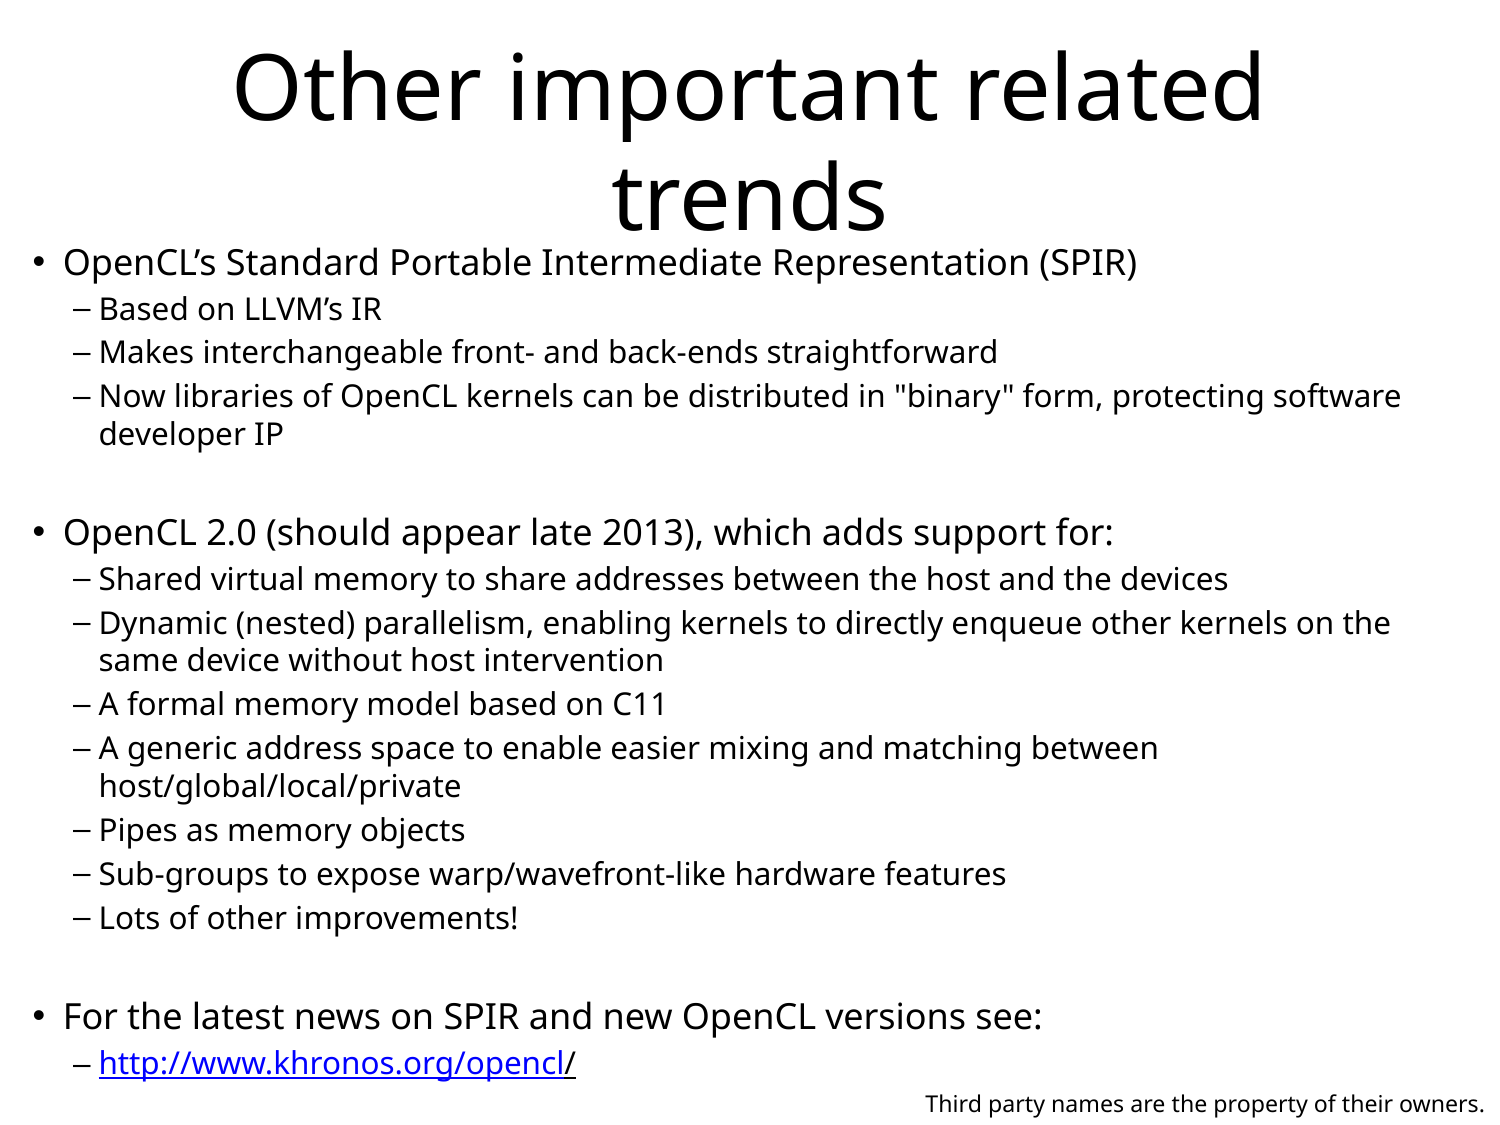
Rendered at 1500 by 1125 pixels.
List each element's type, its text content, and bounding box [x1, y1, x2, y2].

list OpenCL’s Standard Portable Intermediate Representation (SPIR) Based on LLVM’s IR Makes interchangeable front- and back-ends straightforward Now libraries of OpenCL kernels can be distributed in "binary" form, protecting software developer IP OpenCL 2.0 (should appear late 2013), which adds support for: Shared virtual memory to share addresses between the host and the devices Dynamic (nested) parallelism, enabling kernels to directly enqueue other kernels on the same device without host intervention A formal memory model based on C11 A generic address space to enable easier mixing and matching between host/global/local/private Pipes as memory objects Sub-groups to expose warp/wavefront-like hardware features Lots of other improvements! For the latest news on SPIR and new OpenCL versions see: http://www.khronos.org/opencl/ [17, 231, 1471, 1094]
title Other important related trends [75, 45, 1425, 231]
text_box Third party names are the property of their owners. [702, 1082, 1500, 1125]
